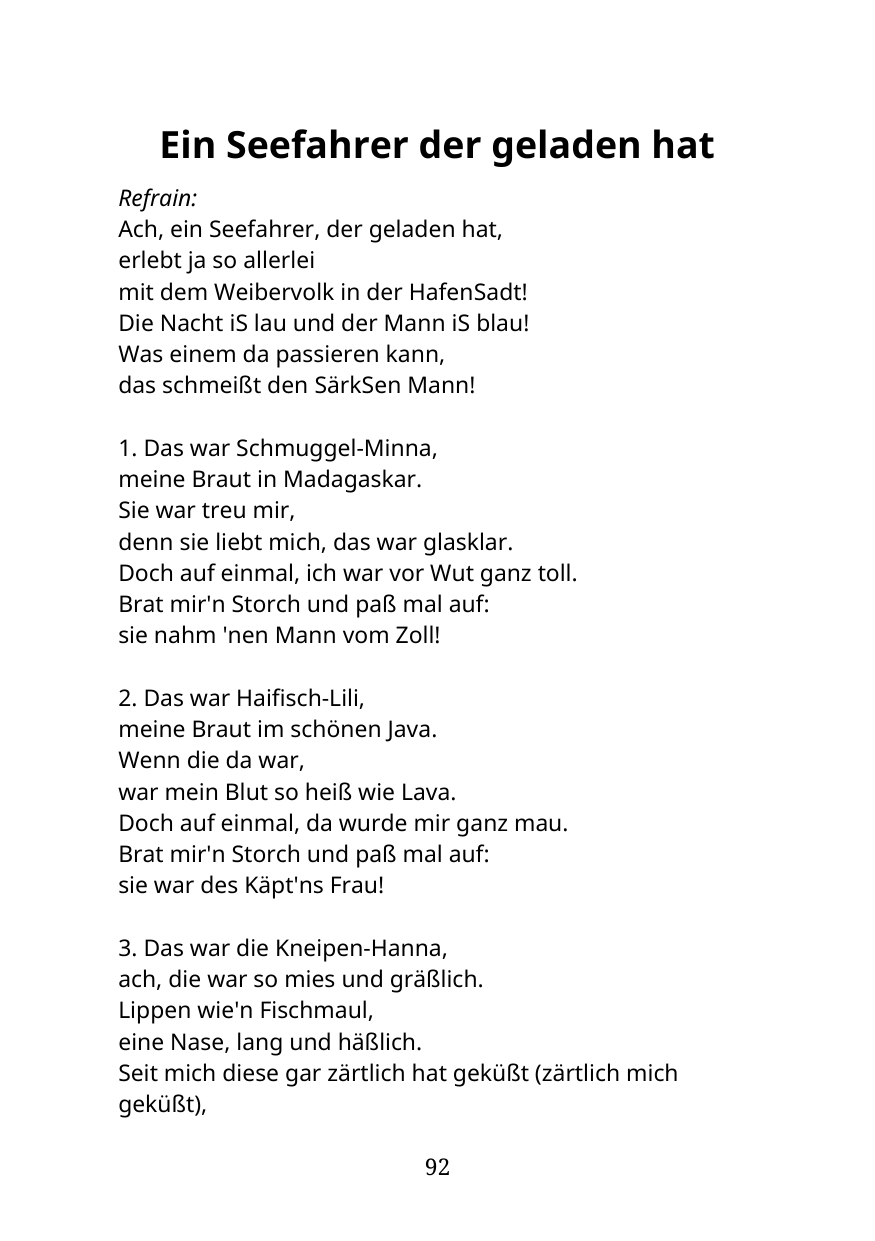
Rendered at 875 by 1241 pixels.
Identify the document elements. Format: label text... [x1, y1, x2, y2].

text Ach, ein Seefahrer, der geladen hat, erlebt ja so allerlei mit dem Weibervolk in der HafenSadt! Die Nacht iS lau und der Mann iS blau! Was einem da passieren kann, das schmeißt den SärkSen Mann! [118, 213, 756, 400]
text Lippen wie'n Fischmaul, [118, 994, 756, 1025]
subtitle Ein Seefahrer der geladen hat [118, 118, 756, 169]
text 3. Das war die Kneipen-Hanna, [118, 932, 756, 963]
text 1. Das war Schmuggel-Minna, meine Braut in Madagaskar. Sie war treu mir, denn sie liebt mich, das war glasklar. Doch auf einmal, ich war vor Wut ganz toll. Brat mir'n Storch und paß mal auf: sie nahm 'nen Mann vom Zoll! [118, 432, 756, 650]
text Seit mich diese gar zärtlich hat geküßt (zärtlich mich geküßt), [118, 1057, 756, 1119]
text Refrain: [118, 182, 756, 213]
text ach, die war so mies und gräßlich. [118, 963, 756, 994]
text 2. Das war Haifisch-Lili, meine Braut im schönen Java. Wenn die da war, war mein Blut so heiß wie Lava. Doch auf einmal, da wurde mir ganz mau. Brat mir'n Storch und paß mal auf: sie war des Käpt'ns Frau! [118, 682, 756, 900]
text eine Nase, lang und häßlich. [118, 1025, 756, 1057]
